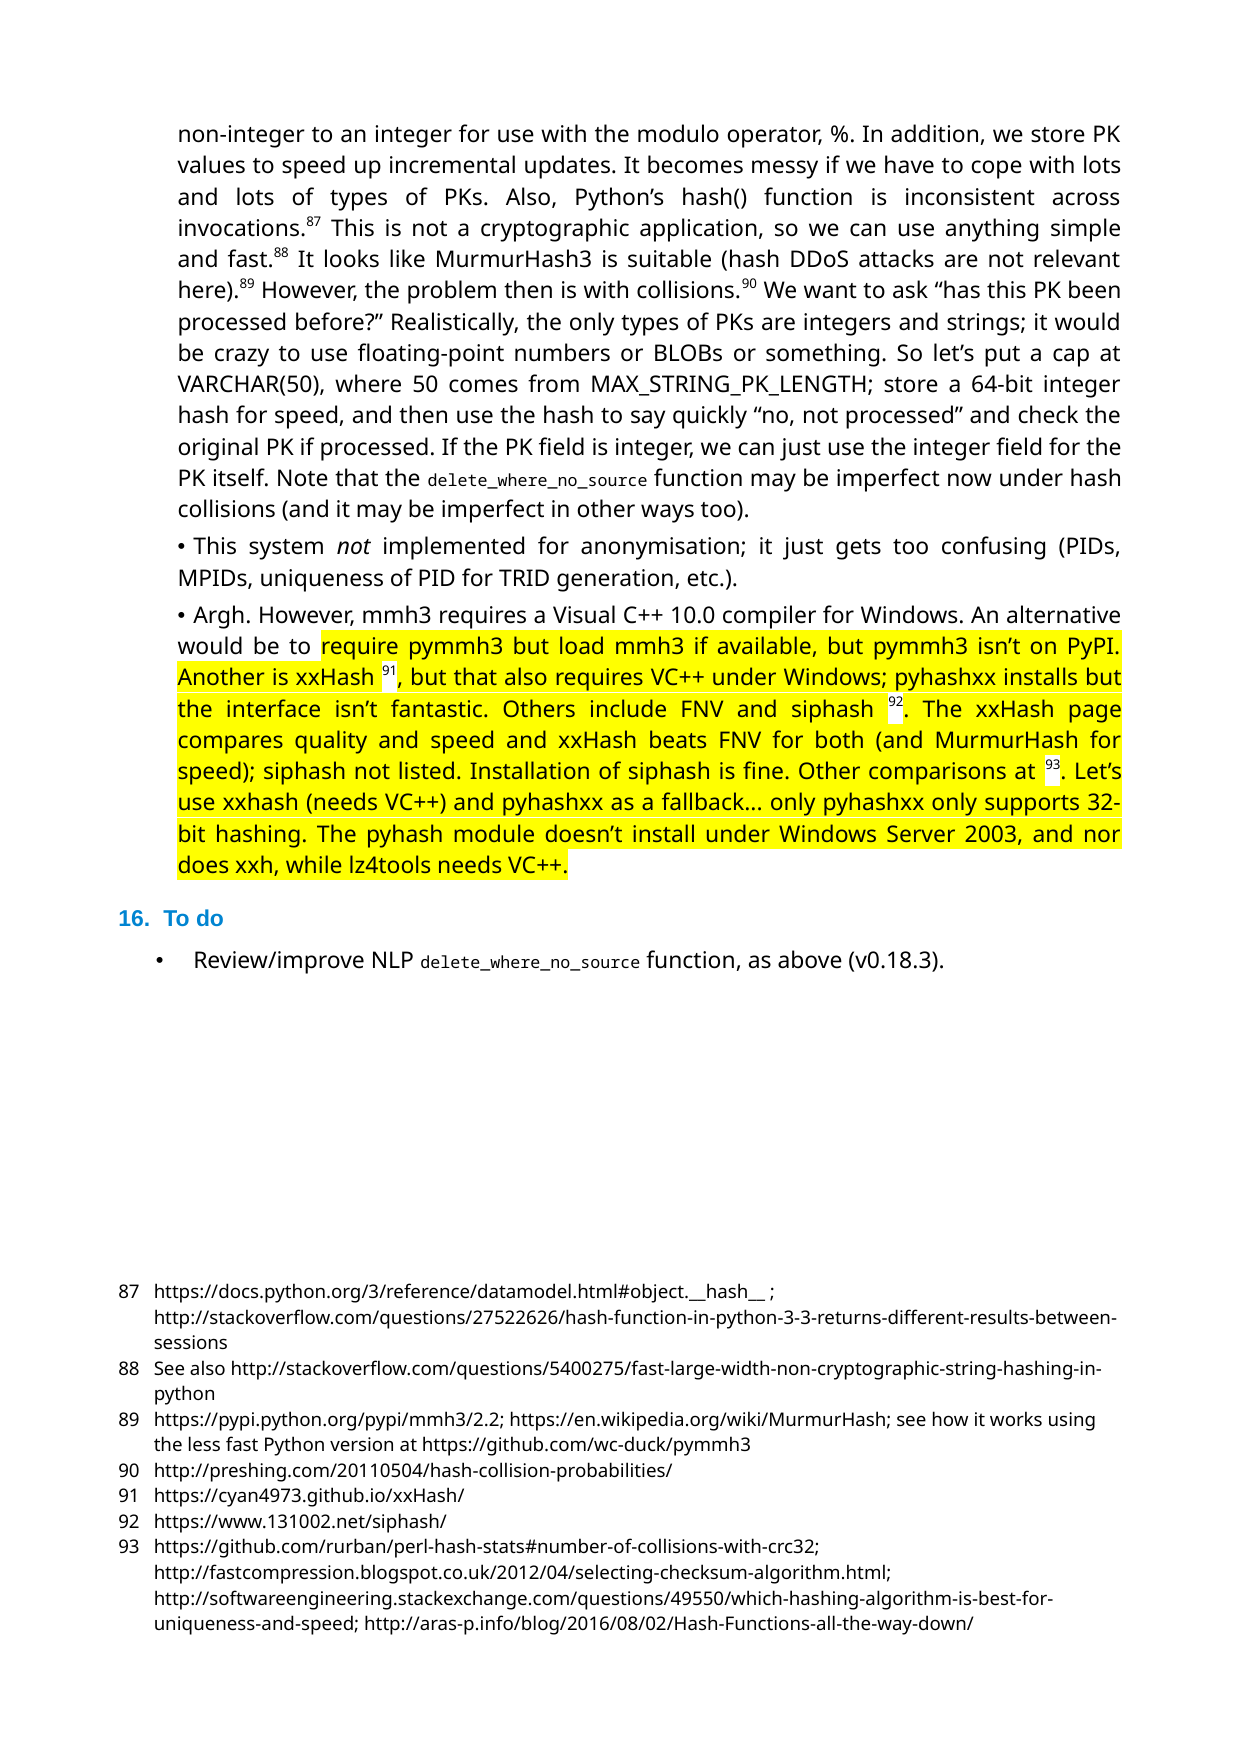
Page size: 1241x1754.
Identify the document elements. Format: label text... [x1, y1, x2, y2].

list https://github.com/rurban/perl-hash-stats#number-of-collisions-with-crc32; http://fastcompression.blogspot.co.uk/2012/04/selecting-checksum-algorithm.html; http://softwareengineering.stackexchange.com/questions/49550/which-hashing-algorithm-is-best-for-uniqueness-and-speed; http://aras-p.info/blog/2016/08/02/Hash-Functions-all-the-way-down/ [118, 1534, 1122, 1636]
list Argh. However, mmh3 requires a Visual C++ 10.0 compiler for Windows. An alternative would be to require pymmh3 but load mmh3 if available, but pymmh3 isn’t on PyPI. Another is xxHash , but that also requires VC++ under Windows; pyhashxx installs but the interface isn’t fantastic. Others include FNV and siphash . The xxHash page compares quality and speed and xxHash beats FNV for both (and MurmurHash for speed); siphash not listed. Installation of siphash is fine. Other comparisons at . Let’s use xxhash (needs VC++) and pyhashxx as a fallback... only pyhashxx only supports 32-bit hashing. The pyhash module doesn’t install under Windows Server 2003, and nor does xxh, while lz4tools needs VC++. [177, 599, 1122, 880]
list non-integer to an integer for use with the modulo operator, %. In addition, we store PK values to speed up incremental updates. It becomes messy if we have to cope with lots and lots of types of PKs. Also, Python’s hash() function is inconsistent across invocations. This is not a cryptographic application, so we can use anything simple and fast. It looks like MurmurHash3 is suitable (hash DDoS attacks are not relevant here). However, the problem then is with collisions. We want to ask “has this PK been processed before?” Realistically, the only types of PKs are integers and strings; it would be crazy to use floating-point numbers or BLOBs or something. So let’s put a cap at VARCHAR(50), where 50 comes from MAX_STRING_PK_LENGTH; store a 64-bit integer hash for speed, and then use the hash to say quickly “no, not processed” and check the original PK if processed. If the PK field is integer, we can just use the integer field for the PK itself. Note that the delete_where_no_source function may be imperfect now under hash collisions (and it may be imperfect in other ways too). [177, 118, 1122, 524]
list See also http://stackoverflow.com/questions/5400275/fast-large-width-non-cryptographic-string-hashing-in-python [118, 1355, 1122, 1406]
list https://pypi.python.org/pypi/mmh3/2.2; https://en.wikipedia.org/wiki/MurmurHash; see how it works using the less fast Python version at https://github.com/wc-duck/pymmh3 [118, 1406, 1122, 1457]
list https://docs.python.org/3/reference/datamodel.html#object.__hash__ ; http://stackoverflow.com/questions/27522626/hash-function-in-python-3-3-returns-different-results-between-sessions [118, 1278, 1122, 1355]
list http://preshing.com/20110504/hash-collision-probabilities/ [118, 1457, 1122, 1483]
list This system not implemented for anonymisation; it just gets too confusing (PIDs, MPIDs, uniqueness of PID for TRID generation, etc.). [177, 530, 1122, 593]
list https://cyan4973.github.io/xxHash/ [118, 1483, 1122, 1508]
subtitle To do [118, 905, 1122, 931]
list https://www.131002.net/siphash/ [118, 1508, 1122, 1534]
list Review/improve NLP delete_where_no_source function, as above (v0.18.3). [156, 944, 1122, 975]
